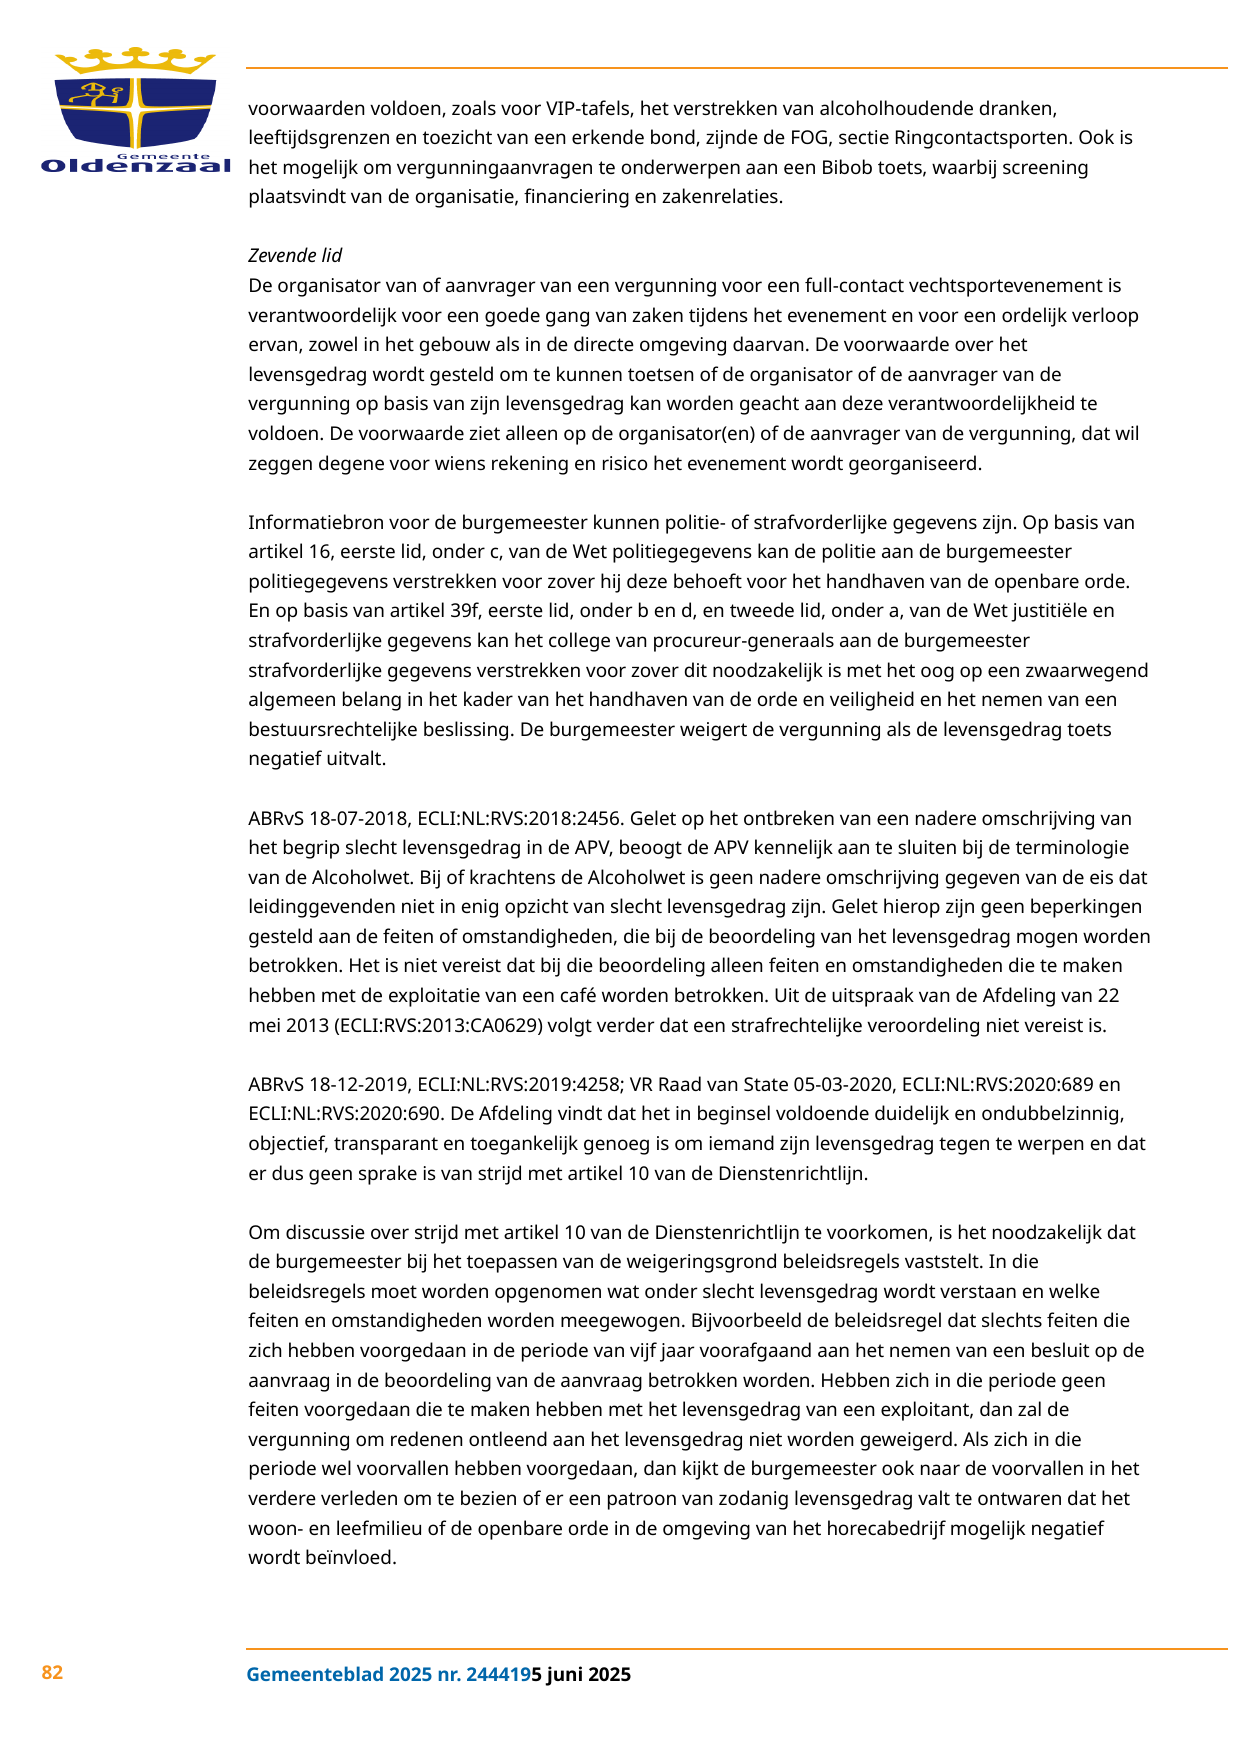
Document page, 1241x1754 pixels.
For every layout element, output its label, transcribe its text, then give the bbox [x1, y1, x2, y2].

text ABRvS 18-07-2018, ECLI:NL:RVS:2018:2456. Gelet op het ontbreken van een nadere omschrijving van het begrip slecht levensgedrag in de APV, beoogt de APV kennelijk aan te sluiten bij de terminologie van de Alcoholwet. Bij of krachtens de Alcoholwet is geen nadere omschrijving gegeven van de eis dat leidinggevenden niet in enig opzicht van slecht levensgedrag zijn. Gelet hierop zijn geen beperkingen gesteld aan de feiten of omstandigheden, die bij de beoordeling van het levensgedrag mogen worden betrokken. Het is niet vereist dat bij die beoordeling alleen feiten en omstandigheden die te maken hebben met de exploitatie van een café worden betrokken. Uit de uitspraak van de Afdeling van 22 mei 2013 (ECLI:RVS:2013:CA0629) volgt verder dat een strafrechtelijke veroordeling niet vereist is. [248, 805, 1152, 1038]
text Zevende lid [248, 243, 1152, 268]
text Informatiebron voor de burgemeester kunnen politie- of strafvorderlijke gegevens zijn. Op basis van artikel 16, eerste lid, onder c, van de Wet politiegegevens kan de politie aan de burgemeester politiegegevens verstrekken voor zover hij deze behoeft voor het handhaven van de openbare orde. En op basis van artikel 39f, eerste lid, onder b en d, en tweede lid, onder a, van de Wet justitiële en strafvorderlijke gegevens kan het college van procureur-generaals aan de burgemeester strafvorderlijke gegevens verstrekken voor zover dit noodzakelijk is met het oog op een zwaarwegend algemeen belang in het kader van het handhaven van de orde en veiligheid en het nemen van een bestuursrechtelijke beslissing. De burgemeester weigert de vergunning als de levensgedrag toets negatief uitvalt. [248, 509, 1152, 771]
text Om discussie over strijd met artikel 10 van de Dienstenrichtlijn te voorkomen, is het noodzakelijk dat de burgemeester bij het toepassen van de weigeringsgrond beleidsregels vaststelt. In die beleidsregels moet worden opgenomen wat onder slecht levensgedrag wordt verstaan en welke feiten en omstandigheden worden meegewogen. Bijvoorbeeld de beleidsregel dat slechts feiten die zich hebben voorgedaan in de periode van vijf jaar voorafgaand aan het nemen van een besluit op de aanvraag in de beoordeling van de aanvraag betrokken worden. Hebben zich in die periode geen feiten voorgedaan die te maken hebben met het levensgedrag van een exploitant, dan zal de vergunning om redenen ontleend aan het levensgedrag niet worden geweigerd. Als zich in die periode wel voorvallen hebben voorgedaan, dan kijkt de burgemeester ook naar de voorvallen in het verdere verleden om te bezien of er een patroon van zodanig levensgedrag valt te ontwaren dat het woon- en leefmilieu of de openbare orde in de omgeving van het horecabedrijf mogelijk negatief wordt beïnvloed. [248, 1219, 1152, 1570]
text ABRvS 18-12-2019, ECLI:NL:RVS:2019:4258; VR Raad van State 05-03-2020, ECLI:NL:RVS:2020:689 en ECLI:NL:RVS:2020:690. De Afdeling vindt dat het in beginsel voldoende duidelijk en ondubbelzinnig, objectief, transparant en toegankelijk genoeg is om iemand zijn levensgedrag tegen te werpen en dat er dus geen sprake is van strijd met artikel 10 van de Dienstenrichtlijn. [248, 1071, 1152, 1186]
text De organisator van of aanvrager van een vergunning voor een full-contact vechtsportevenement is verantwoordelijk voor een goede gang van zaken tijdens het evenement en voor een ordelijk verloop ervan, zowel in het gebouw als in de directe omgeving daarvan. De voorwaarde over het levensgedrag wordt gesteld om te kunnen toetsen of de organisator of de aanvrager van de vergunning op basis van zijn levensgedrag kan worden geacht aan deze verantwoordelijkheid te voldoen. De voorwaarde ziet alleen op de organisator(en) of de aanvrager van de vergunning, dat wil zeggen degene voor wiens rekening en risico het evenement wordt georganiseerd. [248, 272, 1152, 476]
text voorwaarden voldoen, zoals voor VIP-tafels, het verstrekken van alcoholhoudende dranken, leeftijdsgrenzen en toezicht van een erkende bond, zijnde de FOG, sectie Ringcontactsporten. Ook is het mogelijk om vergunningaanvragen te onderwerpen aan een Bibob toets, waarbij screening plaatsvindt van de organisatie, financiering en zakenrelaties. [248, 95, 1152, 209]
picture [41, 47, 231, 172]
